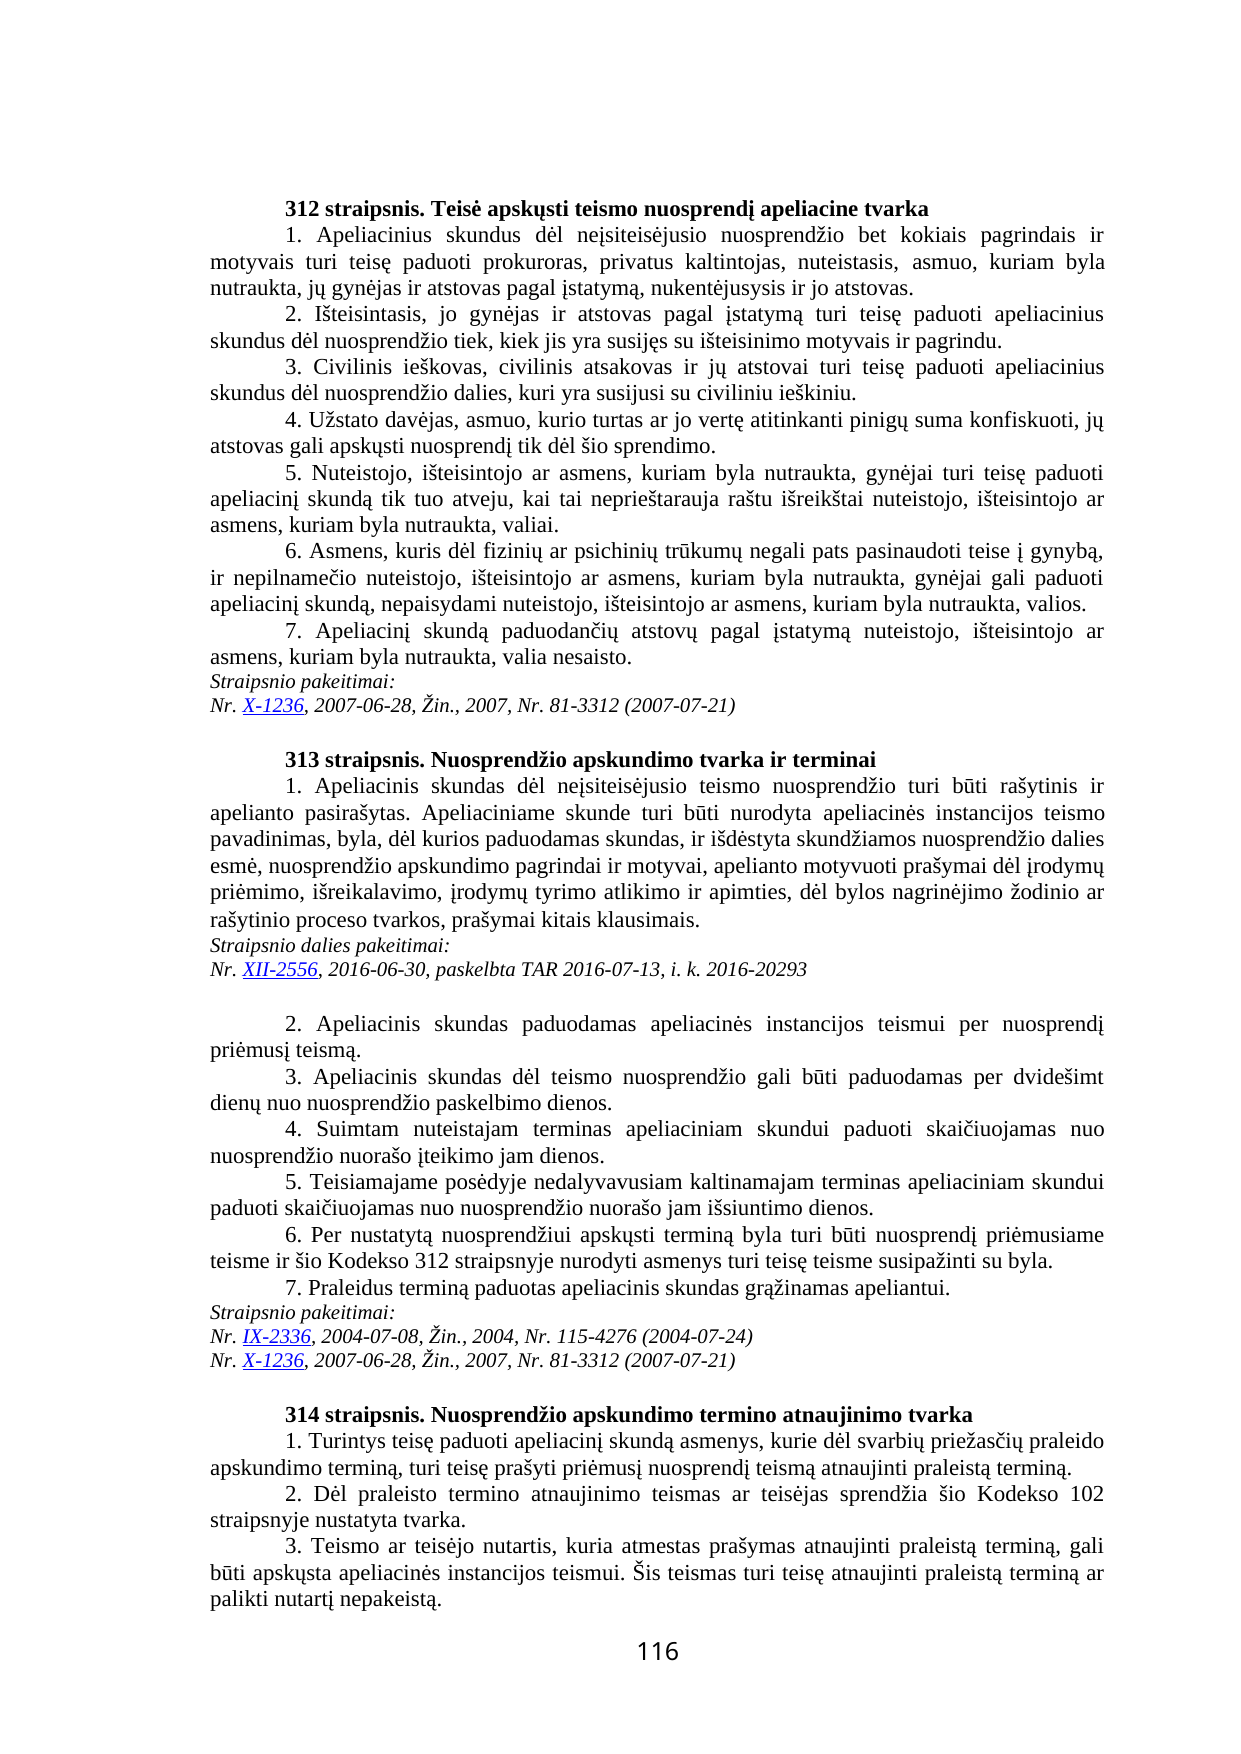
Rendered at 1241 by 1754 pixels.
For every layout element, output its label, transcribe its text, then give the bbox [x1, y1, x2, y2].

text 3. Teismo ar teisėjo nutartis, kuria atmestas prašymas atnaujinti praleistą terminą, gali būti apskųsta apeliacinės instancijos teismui. Šis teismas turi teisę atnaujinti praleistą terminą ar palikti nutartį nepakeistą. [210, 1533, 1106, 1612]
text 6. Per nustatytą nuosprendžiui apskųsti terminą byla turi būti nuosprendį priėmusiame teisme ir šio Kodekso 312 straipsnyje nurodyti asmenys turi teisę teisme susipažinti su byla. [210, 1221, 1106, 1273]
text 2. Dėl praleisto termino atnaujinimo teismas ar teisėjas sprendžia šio Kodekso 102 straipsnyje nustatyta tvarka. [210, 1480, 1106, 1533]
text 1. Apeliacinis skundas dėl neįsiteisėjusio teismo nuosprendžio turi būti rašytinis ir apelianto pasirašytas. Apeliaciniame skunde turi būti nurodyta apeliacinės instancijos teismo pavadinimas, byla, dėl kurios paduodamas skundas, ir išdėstyta skundžiamos nuosprendžio dalies esmė, nuosprendžio apskundimo pagrindai ir motyvai, apelianto motyvuoti prašymai dėl įrodymų priėmimo, išreikalavimo, įrodymų tyrimo atlikimo ir apimties, dėl bylos nagrinėjimo žodinio ar rašytinio proceso tvarkos, prašymai kitais klausimais. [210, 773, 1106, 933]
text Straipsnio dalies pakeitimai: [210, 933, 1106, 957]
text 313 straipsnis. Nuosprendžio apskundimo tvarka ir terminai [210, 746, 1106, 773]
text Nr. X-1236, 2007-06-28, Žin., 2007, Nr. 81-3312 (2007-07-21) [210, 693, 1106, 717]
text Nr. IX-2336, 2004-07-08, Žin., 2004, Nr. 115-4276 (2004-07-24) [210, 1324, 1106, 1348]
text Nr. XII-2556, 2016-06-30, paskelbta TAR 2016-07-13, i. k. 2016-20293 [210, 957, 1106, 981]
text 5. Nuteistojo, išteisintojo ar asmens, kuriam byla nutraukta, gynėjai turi teisę paduoti apeliacinį skundą tik tuo atveju, kai tai neprieštarauja raštu išreikštai nuteistojo, išteisintojo ar asmens, kuriam byla nutraukta, valiai. [210, 458, 1106, 538]
text 5. Teisiamajame posėdyje nedalyvavusiam kaltinamajam terminas apeliaciniam skundui paduoti skaičiuojamas nuo nuosprendžio nuorašo jam išsiuntimo dienos. [210, 1168, 1106, 1221]
text 1. Apeliacinius skundus dėl neįsiteisėjusio nuosprendžio bet kokiais pagrindais ir motyvais turi teisę paduoti prokuroras, privatus kaltintojas, nuteistasis, asmuo, kuriam byla nutraukta, jų gynėjas ir atstovas pagal įstatymą, nukentėjusysis ir jo atstovas. [210, 221, 1106, 300]
text 3. Apeliacinis skundas dėl teismo nuosprendžio gali būti paduodamas per dvidešimt dienų nuo nuosprendžio paskelbimo dienos. [210, 1063, 1106, 1115]
text 1. Turintys teisę paduoti apeliacinį skundą asmenys, kurie dėl svarbių priežasčių praleido apskundimo terminą, turi teisę prašyti priėmusį nuosprendį teismą atnaujinti praleistą terminą. [210, 1427, 1106, 1480]
text 4. Užstato davėjas, asmuo, kurio turtas ar jo vertę atitinkanti pinigų suma konfiskuoti, jų atstovas gali apskųsti nuosprendį tik dėl šio sprendimo. [210, 406, 1106, 458]
text Straipsnio pakeitimai: [210, 669, 1106, 693]
text 4. Suimtam nuteistajam terminas apeliaciniam skundui paduoti skaičiuojamas nuo nuosprendžio nuorašo įteikimo jam dienos. [210, 1115, 1106, 1168]
text Straipsnio pakeitimai: [210, 1300, 1106, 1324]
text 6. Asmens, kuris dėl fizinių ar psichinių trūkumų negali pats pasinaudoti teise į gynybą, ir nepilnamečio nuteistojo, išteisintojo ar asmens, kuriam byla nutraukta, gynėjai gali paduoti apeliacinį skundą, nepaisydami nuteistojo, išteisintojo ar asmens, kuriam byla nutraukta, valios. [210, 538, 1106, 617]
text 7. Apeliacinį skundą paduodančių atstovų pagal įstatymą nuteistojo, išteisintojo ar asmens, kuriam byla nutraukta, valia nesaisto. [210, 617, 1106, 669]
text Nr. X-1236, 2007-06-28, Žin., 2007, Nr. 81-3312 (2007-07-21) [210, 1348, 1106, 1372]
text 2. Apeliacinis skundas paduodamas apeliacinės instancijos teismui per nuosprendį priėmusį teismą. [210, 1010, 1106, 1063]
text 2. Išteisintasis, jo gynėjas ir atstovas pagal įstatymą turi teisę paduoti apeliacinius skundus dėl nuosprendžio tiek, kiek jis yra susijęs su išteisinimo motyvais ir pagrindu. [210, 300, 1106, 353]
text 312 straipsnis. Teisė apskųsti teismo nuosprendį apeliacine tvarka [210, 195, 1106, 221]
text 7. Praleidus terminą paduotas apeliacinis skundas grąžinamas apeliantui. [210, 1273, 1106, 1300]
text 314 straipsnis. Nuosprendžio apskundimo termino atnaujinimo tvarka [285, 1401, 1106, 1427]
text 3. Civilinis ieškovas, civilinis atsakovas ir jų atstovai turi teisę paduoti apeliacinius skundus dėl nuosprendžio dalies, kuri yra susijusi su civiliniu ieškiniu. [210, 353, 1106, 406]
